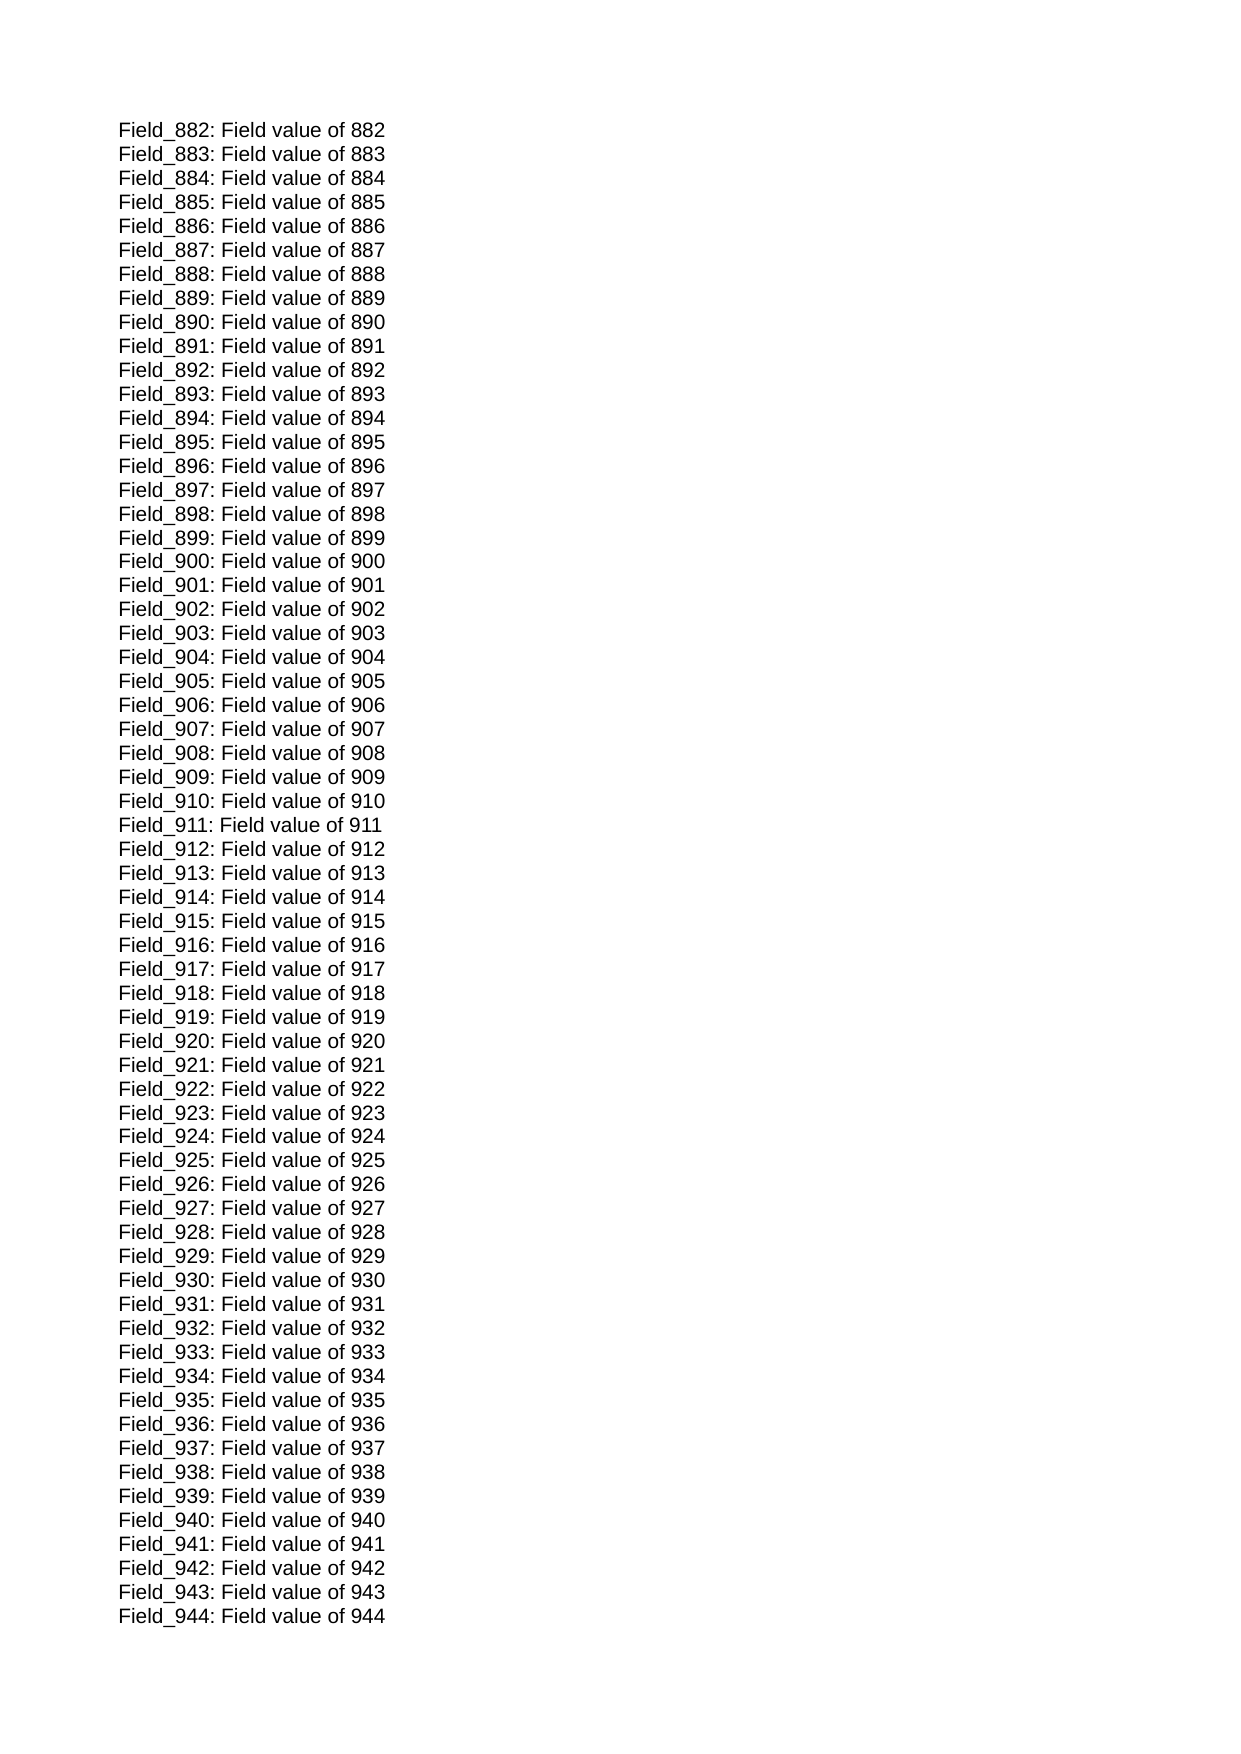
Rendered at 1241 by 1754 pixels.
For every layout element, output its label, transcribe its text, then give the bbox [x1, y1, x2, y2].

text Field_900: Field value of 900 [118, 549, 1122, 573]
text Field_899: Field value of 899 [118, 525, 1122, 549]
text Field_885: Field value of 885 [118, 190, 1122, 214]
text Field_934: Field value of 934 [118, 1364, 1122, 1388]
text Field_908: Field value of 908 [118, 741, 1122, 765]
text Field_895: Field value of 895 [118, 429, 1122, 453]
text Field_897: Field value of 897 [118, 477, 1122, 501]
text Field_892: Field value of 892 [118, 358, 1122, 382]
text Field_929: Field value of 929 [118, 1244, 1122, 1268]
text Field_918: Field value of 918 [118, 981, 1122, 1004]
text Field_930: Field value of 930 [118, 1268, 1122, 1292]
text Field_942: Field value of 942 [118, 1556, 1122, 1579]
text Field_891: Field value of 891 [118, 334, 1122, 358]
text Field_944: Field value of 944 [118, 1603, 1122, 1627]
text Field_896: Field value of 896 [118, 453, 1122, 477]
text Field_905: Field value of 905 [118, 669, 1122, 693]
text Field_919: Field value of 919 [118, 1004, 1122, 1028]
text Field_931: Field value of 931 [118, 1292, 1122, 1316]
text Field_924: Field value of 924 [118, 1124, 1122, 1148]
text Field_926: Field value of 926 [118, 1172, 1122, 1196]
text Field_890: Field value of 890 [118, 310, 1122, 334]
text Field_893: Field value of 893 [118, 382, 1122, 406]
text Field_943: Field value of 943 [118, 1579, 1122, 1603]
text Field_911: Field value of 911 [118, 813, 1122, 837]
text Field_882: Field value of 882 [118, 118, 1122, 142]
text Field_889: Field value of 889 [118, 286, 1122, 310]
text Field_887: Field value of 887 [118, 238, 1122, 262]
text Field_912: Field value of 912 [118, 837, 1122, 861]
text Field_933: Field value of 933 [118, 1340, 1122, 1364]
text Field_883: Field value of 883 [118, 142, 1122, 166]
text Field_938: Field value of 938 [118, 1460, 1122, 1484]
text Field_906: Field value of 906 [118, 693, 1122, 717]
text Field_941: Field value of 941 [118, 1532, 1122, 1556]
text Field_884: Field value of 884 [118, 166, 1122, 190]
text Field_901: Field value of 901 [118, 573, 1122, 597]
text Field_914: Field value of 914 [118, 885, 1122, 909]
text Field_921: Field value of 921 [118, 1052, 1122, 1076]
text Field_917: Field value of 917 [118, 957, 1122, 981]
text Field_920: Field value of 920 [118, 1028, 1122, 1052]
text Field_939: Field value of 939 [118, 1484, 1122, 1508]
text Field_904: Field value of 904 [118, 645, 1122, 669]
text Field_922: Field value of 922 [118, 1076, 1122, 1100]
text Field_935: Field value of 935 [118, 1388, 1122, 1412]
text Field_928: Field value of 928 [118, 1220, 1122, 1244]
text Field_910: Field value of 910 [118, 789, 1122, 813]
text Field_923: Field value of 923 [118, 1100, 1122, 1124]
text Field_907: Field value of 907 [118, 717, 1122, 741]
text Field_902: Field value of 902 [118, 597, 1122, 621]
text Field_937: Field value of 937 [118, 1436, 1122, 1460]
text Field_936: Field value of 936 [118, 1412, 1122, 1436]
text Field_927: Field value of 927 [118, 1196, 1122, 1220]
text Field_898: Field value of 898 [118, 501, 1122, 525]
text Field_925: Field value of 925 [118, 1148, 1122, 1172]
text Field_915: Field value of 915 [118, 909, 1122, 933]
text Field_932: Field value of 932 [118, 1316, 1122, 1340]
text Field_888: Field value of 888 [118, 262, 1122, 286]
text Field_886: Field value of 886 [118, 214, 1122, 238]
text Field_940: Field value of 940 [118, 1508, 1122, 1532]
text Field_909: Field value of 909 [118, 765, 1122, 789]
text Field_913: Field value of 913 [118, 861, 1122, 885]
text Field_894: Field value of 894 [118, 406, 1122, 429]
text Field_903: Field value of 903 [118, 621, 1122, 645]
text Field_916: Field value of 916 [118, 933, 1122, 957]
